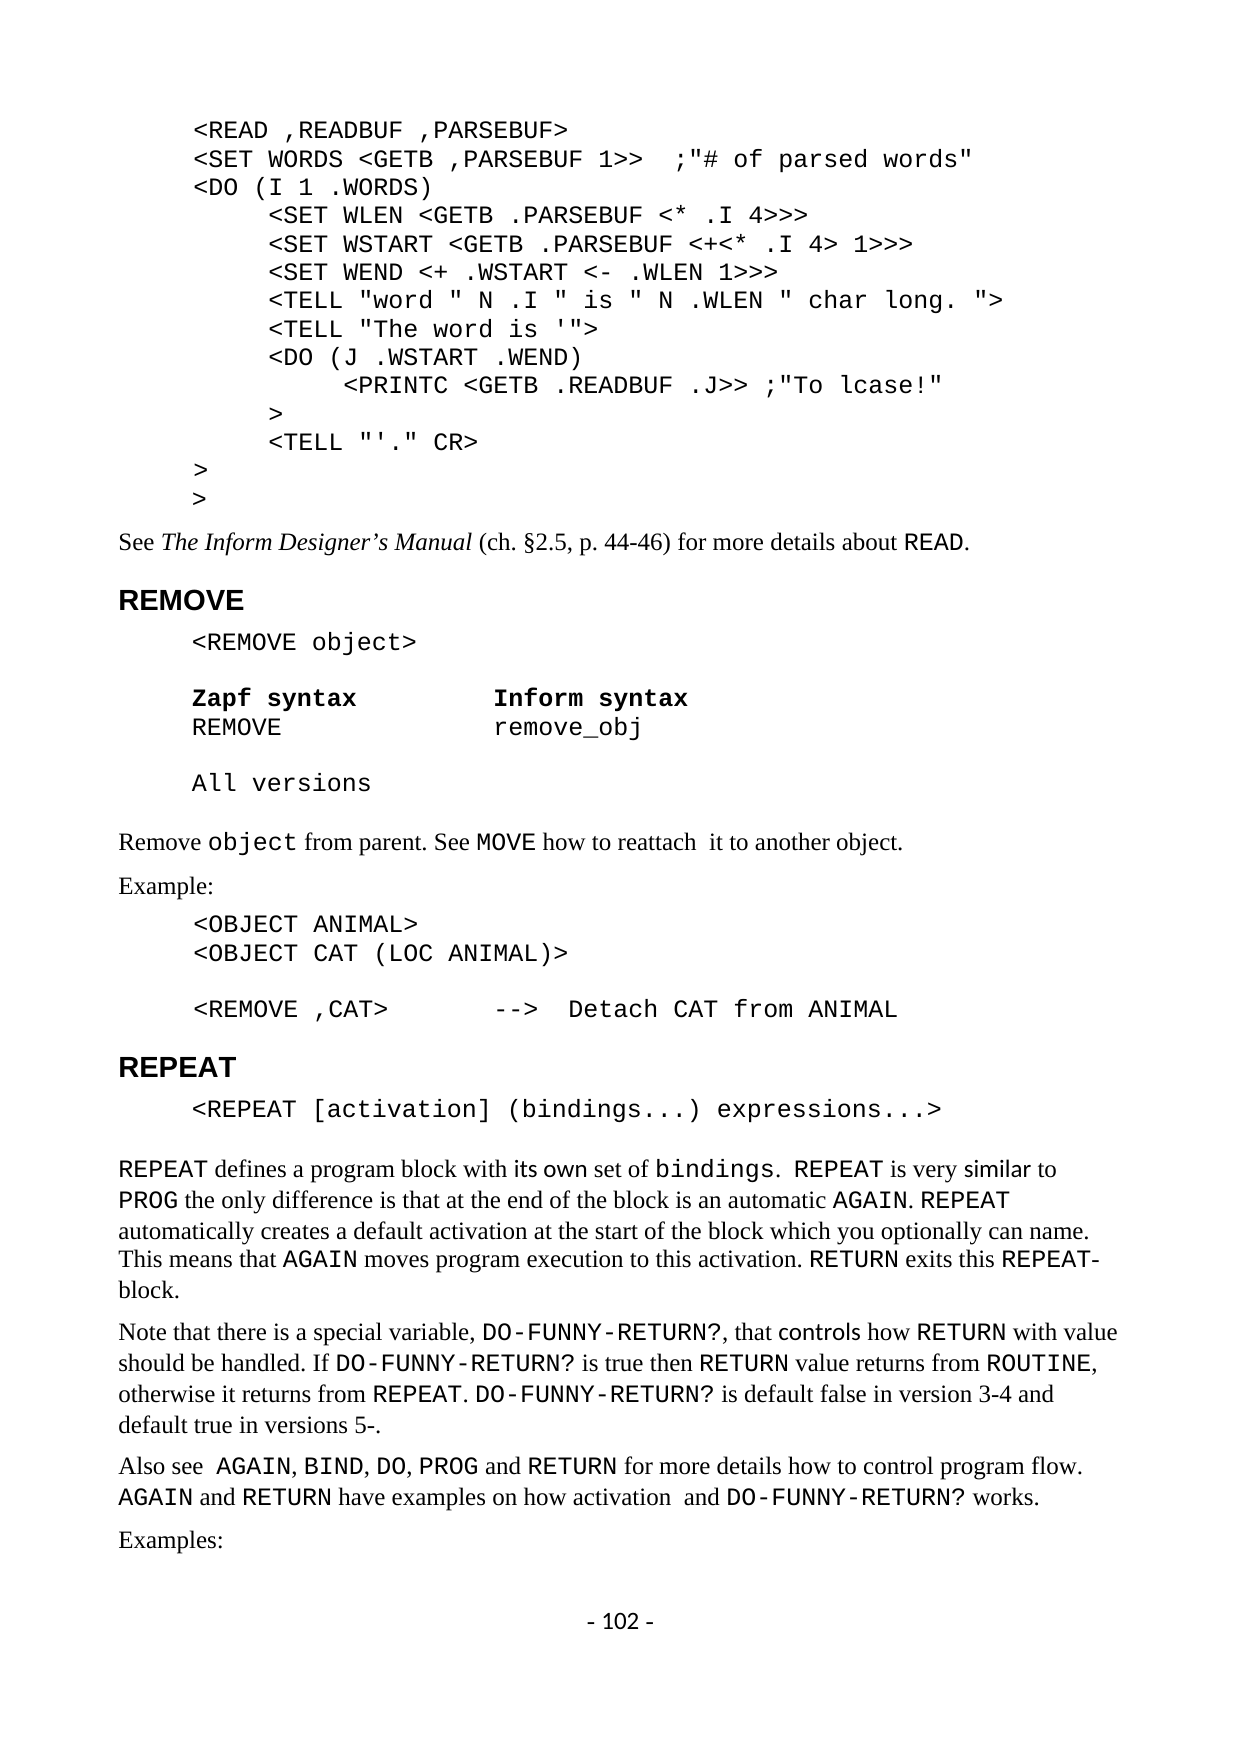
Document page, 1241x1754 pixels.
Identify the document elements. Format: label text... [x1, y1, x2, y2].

text <REPEAT [activation] (bindings...) expressions...> [192, 1096, 1122, 1125]
text REPEAT defines a program block with its own set of bindings. REPEAT is very similar to PROG the only difference is that at the end of the block is an automatic AGAIN. REPEAT automatically creates a default activation at the start of the block which you optionally can name. This means that AGAIN moves program execution to this activation. RETURN exits this REPEAT-block. [118, 1153, 1122, 1304]
text Examples: [118, 1525, 1122, 1554]
text Remove object from parent. See MOVE how to reattach it to another object. [118, 827, 1122, 858]
subtitle REMOVE [43, 583, 1122, 617]
subtitle REPEAT [43, 1050, 1122, 1084]
text See The Inform Designer’s Manual (ch. §2.5, p. 44-46) for more details about READ. [118, 527, 1122, 558]
text Example: [118, 871, 1122, 899]
text <OBJECT ANIMAL> <OBJECT CAT (LOC ANIMAL)> <REMOVE ,CAT> --> Detach CAT from ANIMAL [118, 912, 1122, 1025]
text REMOVE remove_obj All versions [192, 714, 1122, 799]
text <READ ,READBUF ,PARSEBUF> <SET WORDS <GETB ,PARSEBUF 1>> ;"# of parsed words" <DO (I 1 .WORDS) <SET WLEN <GETB .PARSEBUF <* .I 4>>> <SET WSTART <GETB .PARSEBUF <+<* .I 4> 1>>> <SET WEND <+ .WSTART <- .WLEN 1>>> <TELL "word " N .I " is " N .WLEN " char long. "> <TELL "The word is '"> <DO (J .WSTART .WEND) <PRINTC <GETB .READBUF .J>> ;"To lcase!" > <TELL "'." CR> > > [192, 118, 1122, 515]
text Note that there is a special variable, DO-FUNNY-RETURN?, that controls how RETURN with value should be handled. If DO-FUNNY-RETURN? is true then RETURN value returns from ROUTINE, otherwise it returns from REPEAT. DO-FUNNY-RETURN? is default false in version 3-4 and default true in versions 5-. [118, 1317, 1122, 1439]
text <REMOVE object> [192, 629, 1122, 657]
text Zapf syntax Inform syntax [192, 686, 1122, 714]
text Also see AGAIN, BIND, DO, PROG and RETURN for more details how to control program flow. AGAIN and RETURN have examples on how activation and DO-FUNNY-RETURN? works. [118, 1451, 1122, 1513]
